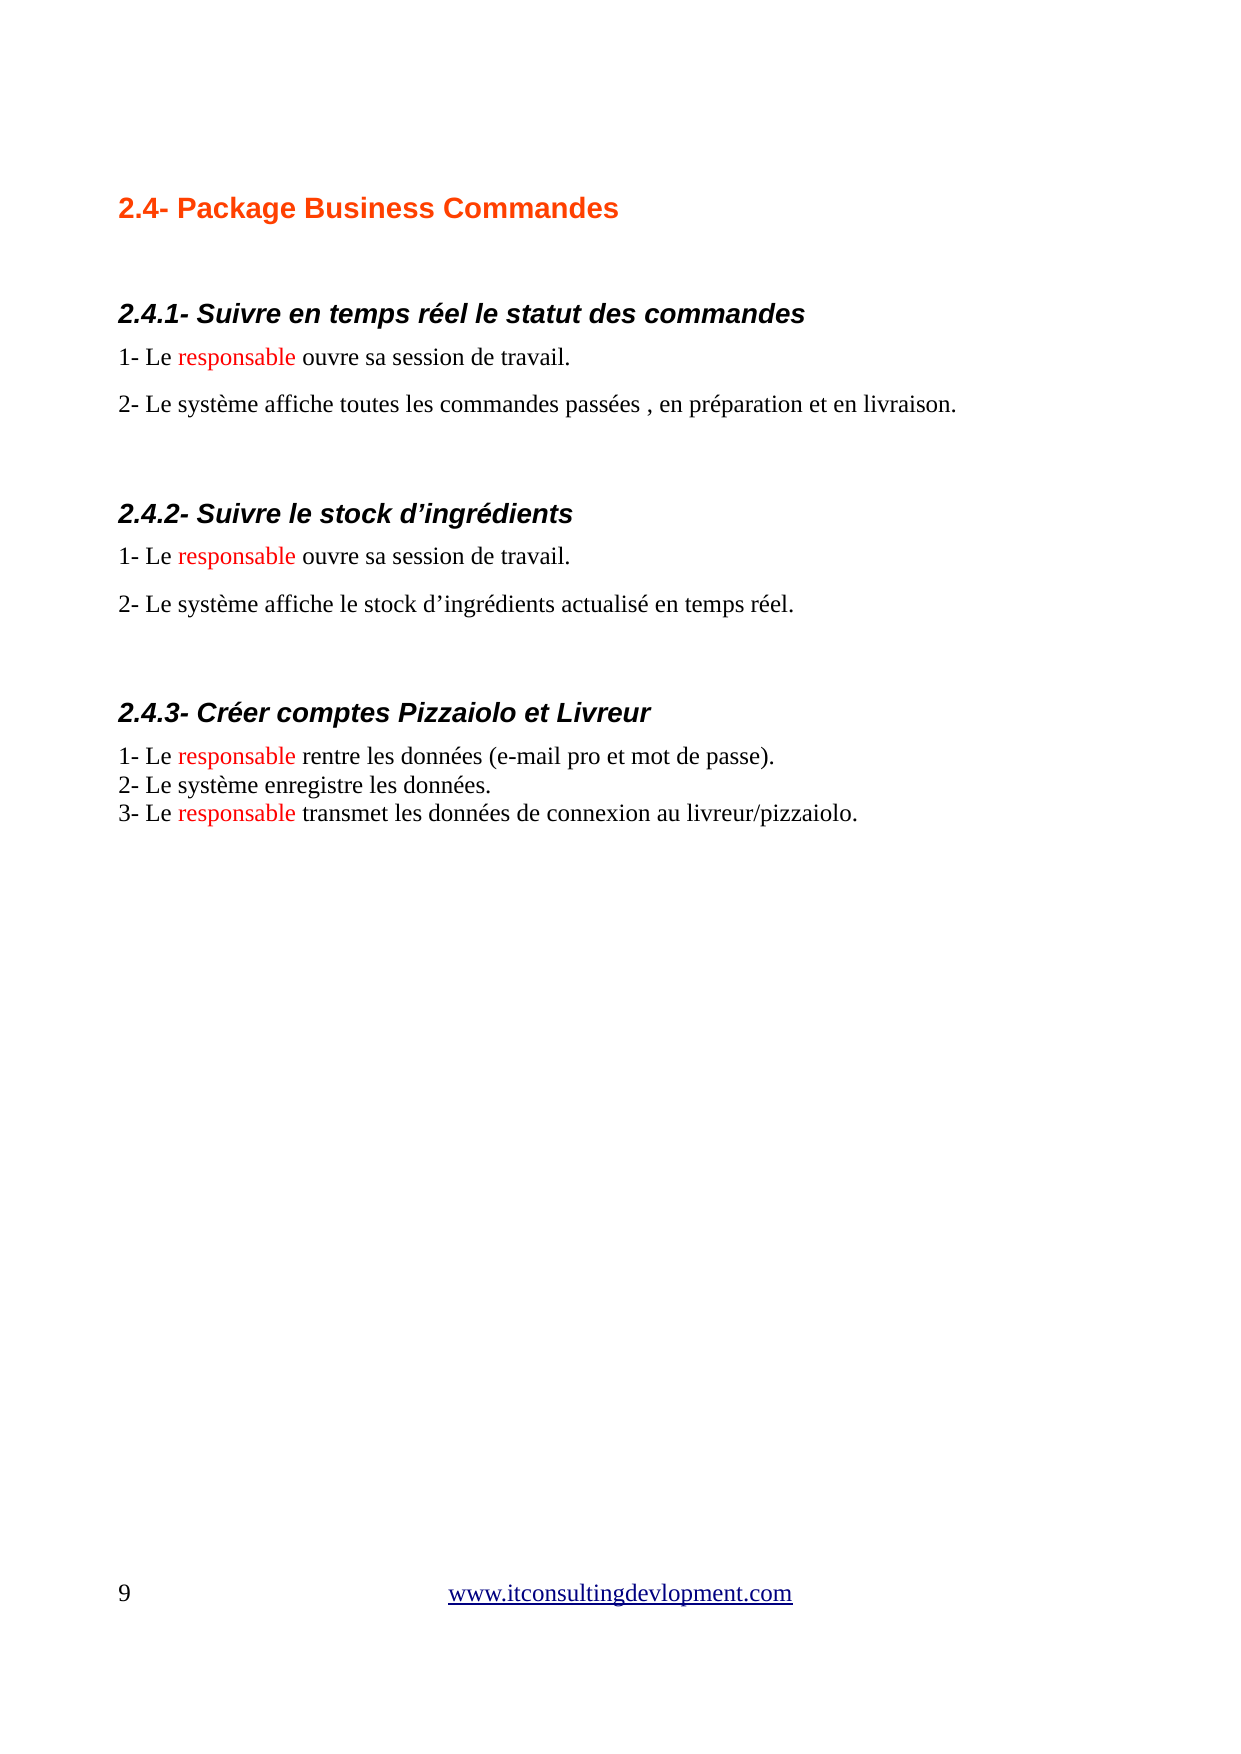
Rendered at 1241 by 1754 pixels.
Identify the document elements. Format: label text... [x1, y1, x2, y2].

text 2- Le système enregistre les données. [118, 770, 1122, 798]
text 2- Le système affiche le stock d’ingrédients actualisé en temps réel. [118, 589, 1122, 618]
subtitle 2.4.1- Suivre en temps réel le statut des commandes [118, 297, 1122, 329]
text 2- Le système affiche toutes les commandes passées , en préparation et en livraison. [118, 389, 1122, 418]
text 1- Le responsable rentre les données (e-mail pro et mot de passe). [118, 741, 1122, 770]
subtitle 2.4- Package Business Commandes [118, 191, 1122, 225]
text 1- Le responsable ouvre sa session de travail. [118, 541, 1122, 570]
text 1- Le responsable ouvre sa session de travail. [118, 342, 1122, 370]
text 3- Le responsable transmet les données de connexion au livreur/pizzaiolo. [118, 798, 1122, 827]
subtitle 2.4.2- Suivre le stock d’ingrédients [118, 497, 1122, 529]
subtitle 2.4.3- Créer comptes Pizzaiolo et Livreur [118, 697, 1122, 728]
